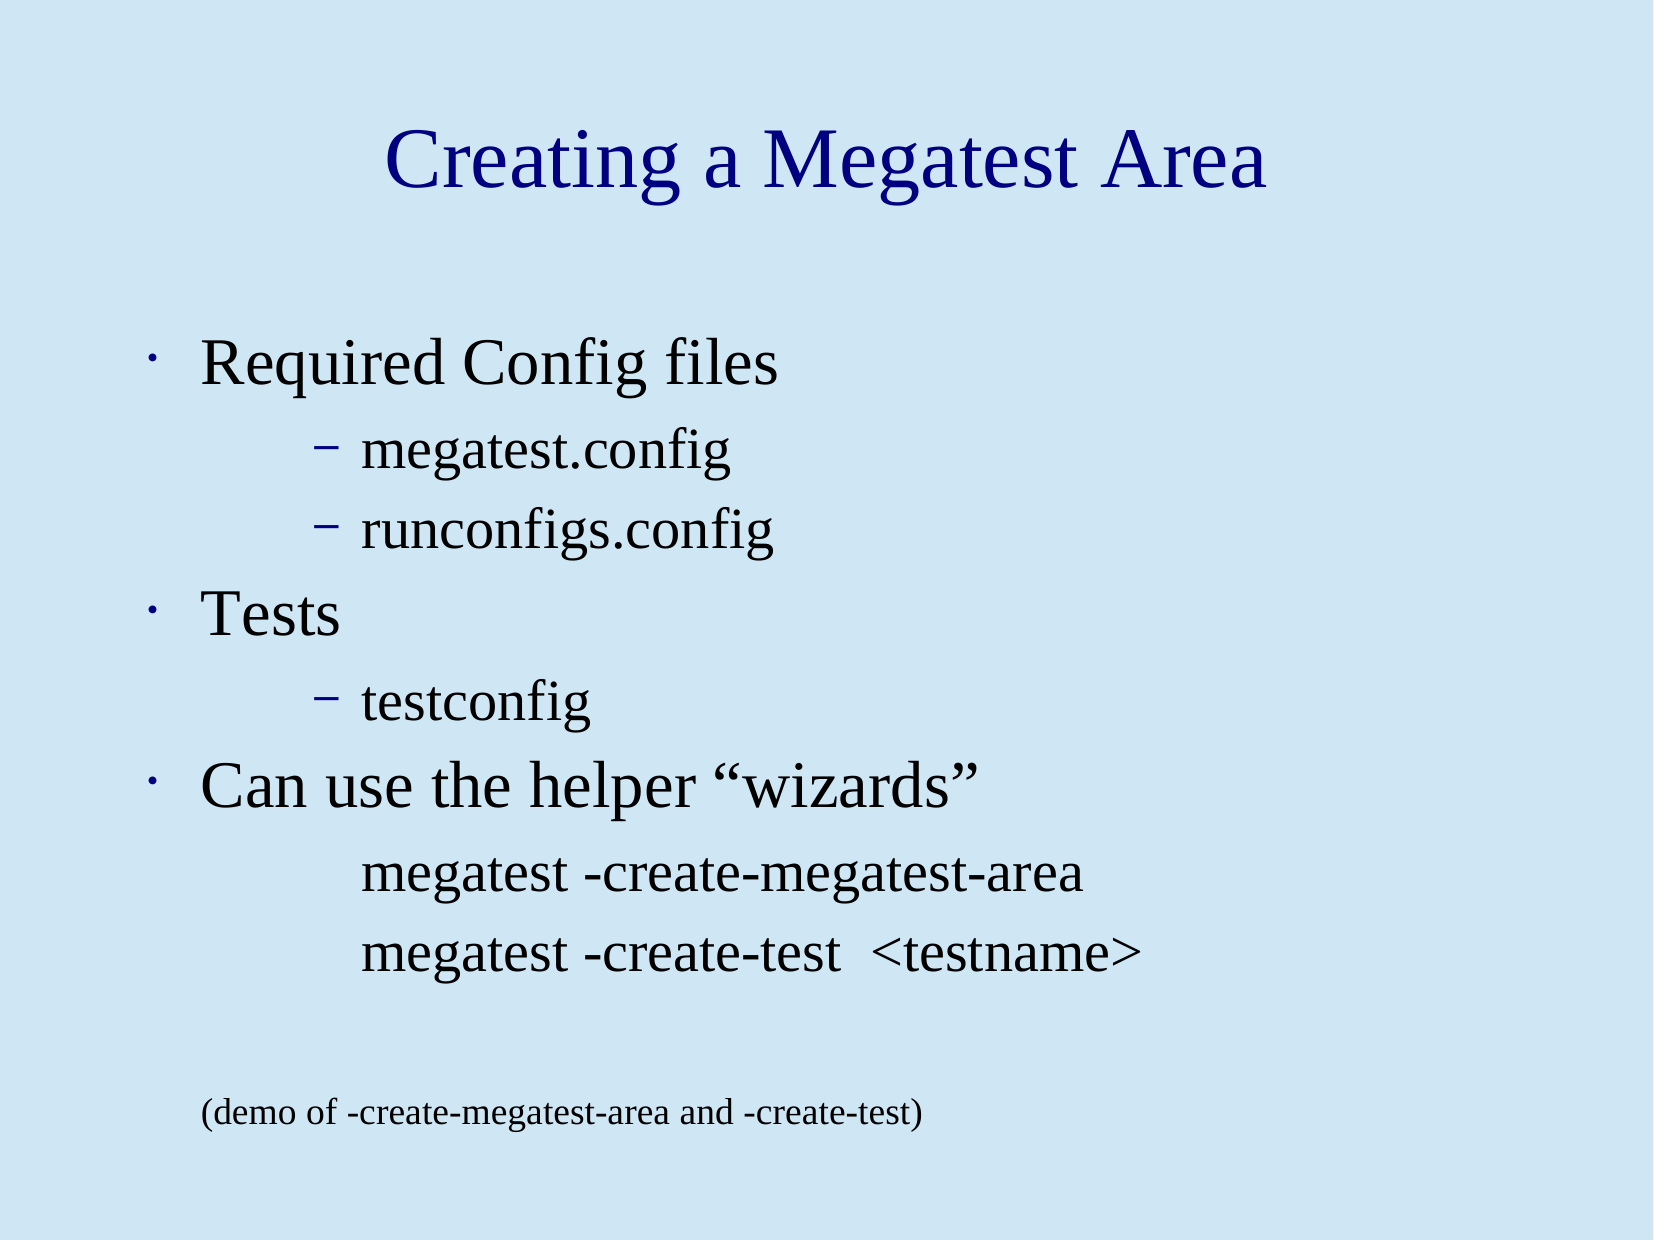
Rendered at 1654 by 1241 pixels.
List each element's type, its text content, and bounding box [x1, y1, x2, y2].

list Required Config files megatest.config runconfigs.config Tests testconfig Can use the helper “wizards” megatest -create-megatest-area megatest -create-test <testname> (demo of -create-megatest-area and -create-test) [129, 324, 1489, 1133]
title Creating a Megatest Area [82, 55, 1571, 263]
